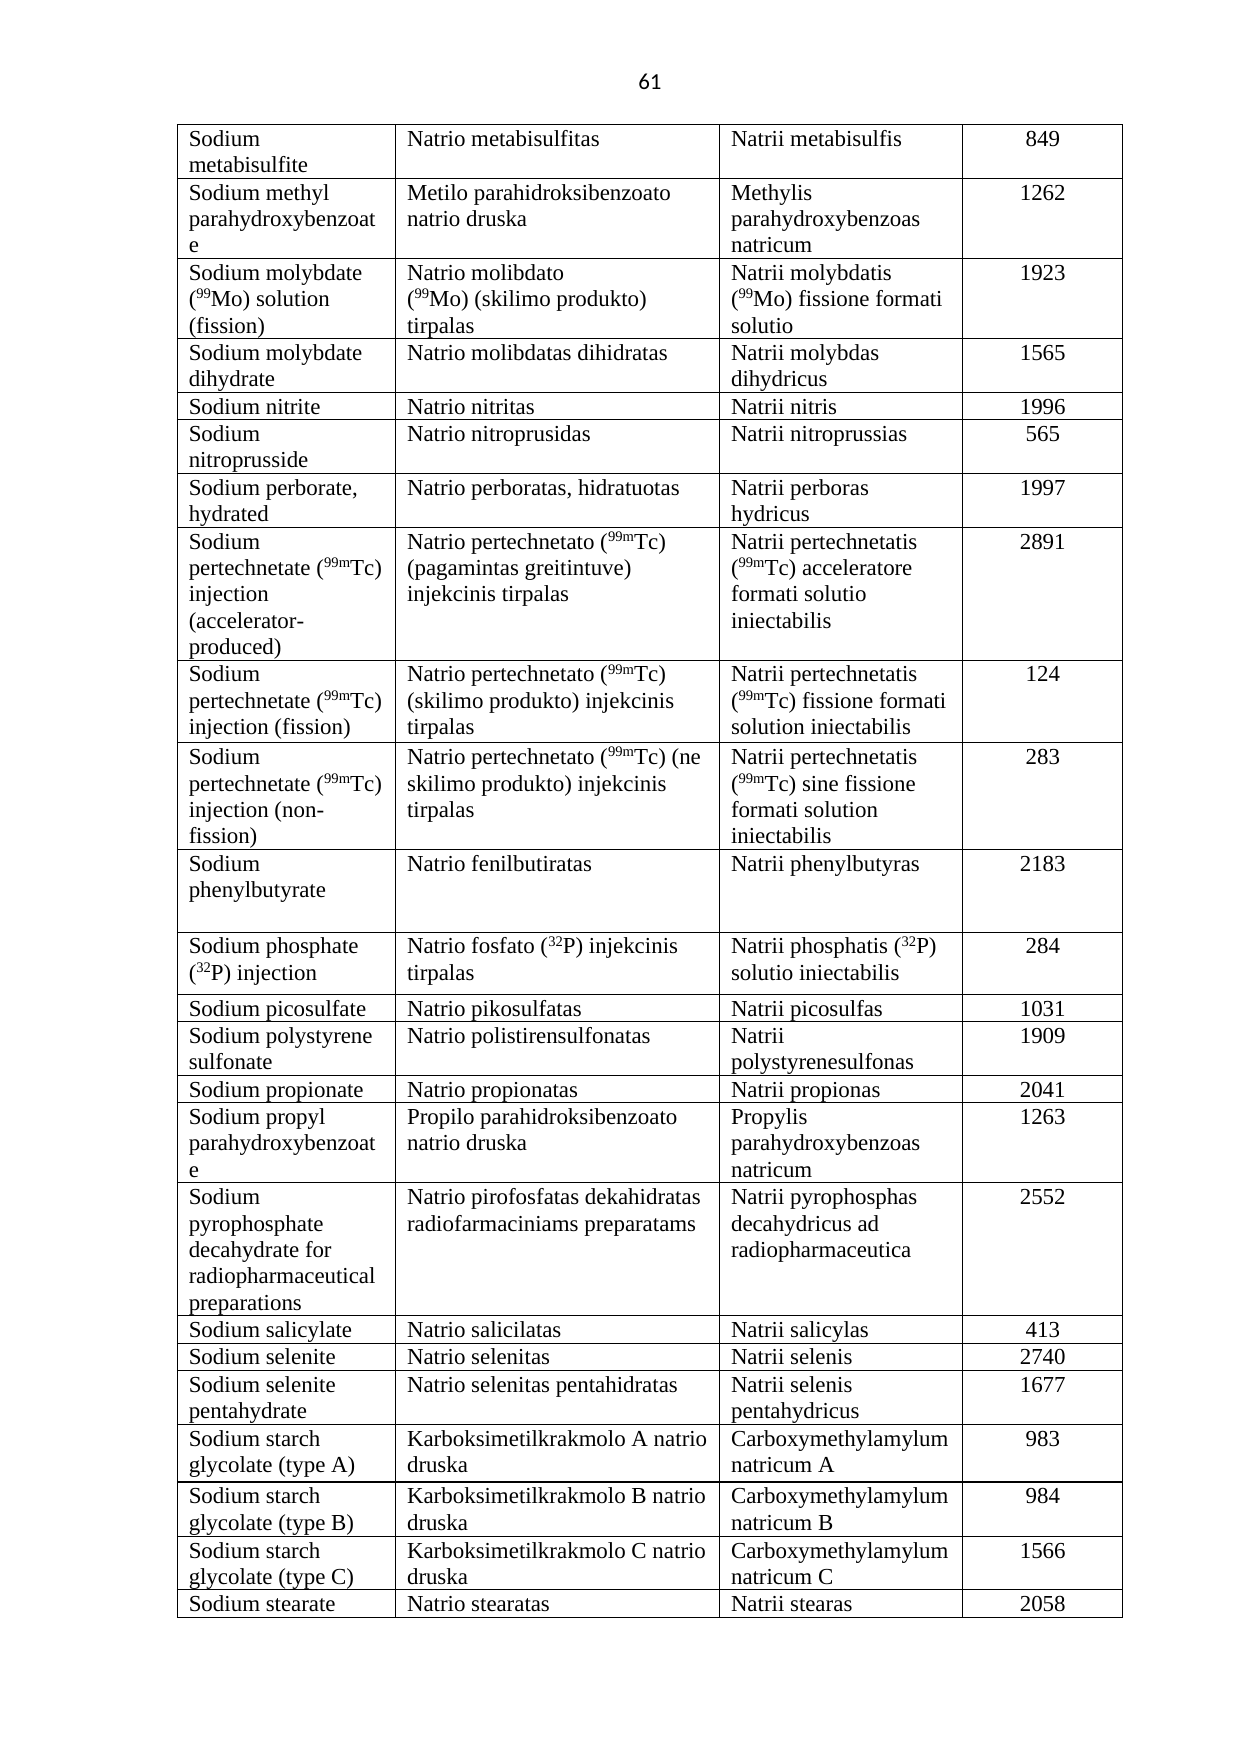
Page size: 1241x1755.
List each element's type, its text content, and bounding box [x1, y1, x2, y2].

table_cell Sodium selenite pentahydrate [178, 1371, 395, 1423]
table_cell 2058 [963, 1590, 1122, 1617]
table_cell Natrio pertechnetato (99mTc) (skilimo produkto) injekcinis tirpalas [396, 661, 719, 742]
table_cell Sodium metabisulfite [178, 125, 395, 178]
table_cell Natrii metabisulfis [720, 125, 962, 178]
table_cell 2740 [963, 1344, 1122, 1370]
table_cell Natrii stearas [720, 1590, 962, 1617]
table_cell Natrii nitris [720, 393, 962, 419]
table_cell Natrio molibdatas dihidratas [396, 339, 719, 392]
table_cell Karboksimetilkrakmolo B natrio druska [396, 1483, 719, 1536]
table_cell 1677 [963, 1371, 1122, 1423]
table_cell Natrii propionas [720, 1076, 962, 1102]
table_cell Sodium molybdate (99Mo) solution (fission) [178, 259, 395, 338]
table_cell Sodium salicylate [178, 1316, 395, 1342]
table_cell Sodium picosulfate [178, 995, 395, 1021]
table_cell Natrio perboratas, hidratuotas [396, 474, 719, 527]
table_cell 849 [963, 125, 1122, 178]
table_cell Natrio nitroprusidas [396, 420, 719, 473]
table_cell Natrii polystyrenesulfonas [720, 1022, 962, 1075]
table_cell Natrii pyrophosphas decahydricus ad radiopharmaceutica [720, 1183, 962, 1315]
table_cell 283 [963, 743, 1122, 849]
table_cell Sodium phosphate (32P) injection [178, 933, 395, 993]
table_cell 984 [963, 1483, 1122, 1536]
table_cell 1923 [963, 259, 1122, 338]
table_cell Sodium pertechnetate (99mTc) injection (accelerator-produced) [178, 528, 395, 659]
table_cell 1565 [963, 339, 1122, 392]
table_cell Natrii salicylas [720, 1316, 962, 1342]
table_cell Natrii perboras hydricus [720, 474, 962, 527]
table_cell 413 [963, 1316, 1122, 1342]
table_cell Natrii nitroprussias [720, 420, 962, 473]
table_cell Natrio propionatas [396, 1076, 719, 1102]
table_cell Natrii molybdatis (99Mo) fissione formati solutio [720, 259, 962, 338]
table_cell Natrii pertechnetatis (99mTc) sine fissione formati solution iniectabilis [720, 743, 962, 849]
table_cell 1031 [963, 995, 1122, 1021]
table_cell Natrio polistirensulfonatas [396, 1022, 719, 1075]
table_cell 1566 [963, 1537, 1122, 1589]
table_cell 2183 [963, 850, 1122, 932]
table_cell 284 [963, 933, 1122, 993]
table_cell Natrio fosfato (32P) injekcinis tirpalas [396, 933, 719, 993]
table_cell Sodium starch glycolate (type A) [178, 1425, 395, 1481]
table_cell Natrio fenilbutiratas [396, 850, 719, 932]
table_cell Propylis parahydroxybenzoas natricum [720, 1103, 962, 1182]
table_cell Carboxymethylamylum natricum A [720, 1425, 962, 1481]
table_cell 1909 [963, 1022, 1122, 1075]
table_cell Natrio selenitas pentahidratas [396, 1371, 719, 1423]
table_cell 1997 [963, 474, 1122, 527]
table_cell Natrii molybdas dihydricus [720, 339, 962, 392]
table_cell Natrio salicilatas [396, 1316, 719, 1342]
table_cell 983 [963, 1425, 1122, 1481]
table_cell Sodium nitrite [178, 393, 395, 419]
table_cell Natrio nitritas [396, 393, 719, 419]
table_cell Carboxymethylamylum natricum B [720, 1483, 962, 1536]
table_cell Sodium starch glycolate (type B) [178, 1483, 395, 1536]
table_cell Propilo parahidroksibenzoato natrio druska [396, 1103, 719, 1182]
table_cell Carboxymethylamylum natricum C [720, 1537, 962, 1589]
table_cell Metilo parahidroksibenzoato natrio druska [396, 179, 719, 258]
table_cell Methylis parahydroxybenzoas natricum [720, 179, 962, 258]
table_cell 124 [963, 661, 1122, 742]
table_cell Natrio pirofosfatas dekahidratas radiofarmaciniams preparatams [396, 1183, 719, 1315]
table_cell Natrio metabisulfitas [396, 125, 719, 178]
table_cell Natrio pikosulfatas [396, 995, 719, 1021]
table_cell Natrio stearatas [396, 1590, 719, 1617]
table_cell Sodium selenite [178, 1344, 395, 1370]
table_cell 2552 [963, 1183, 1122, 1315]
table_cell Sodium nitroprusside [178, 420, 395, 473]
table_cell Natrii selenis [720, 1344, 962, 1370]
table_cell Natrii phosphatis (32P) solutio iniectabilis [720, 933, 962, 993]
table_cell Sodium pyrophosphate decahydrate for radiopharmaceutical preparations [178, 1183, 395, 1315]
table_cell Natrii pertechnetatis (99mTc) acceleratore formati solutio iniectabilis [720, 528, 962, 659]
table_cell 1263 [963, 1103, 1122, 1182]
table_cell Sodium propionate [178, 1076, 395, 1102]
table_cell Natrii pertechnetatis (99mTc) fissione formati solution iniectabilis [720, 661, 962, 742]
table_cell Sodium phenylbutyrate [178, 850, 395, 932]
table_cell 1996 [963, 393, 1122, 419]
table_cell Natrii picosulfas [720, 995, 962, 1021]
table_cell 2041 [963, 1076, 1122, 1102]
table_cell Sodium pertechnetate (99mTc) injection (non-fission) [178, 743, 395, 849]
table_cell Natrio pertechnetato (99mTc) (pagamintas greitintuve) injekcinis tirpalas [396, 528, 719, 659]
table_cell Karboksimetilkrakmolo C natrio druska [396, 1537, 719, 1589]
table_cell Karboksimetilkrakmolo A natrio druska [396, 1425, 719, 1481]
table_cell Natrio pertechnetato (99mTc) (ne skilimo produkto) injekcinis tirpalas [396, 743, 719, 849]
table_cell Natrio molibdato (99Mo) (skilimo produkto) tirpalas [396, 259, 719, 338]
table_cell Sodium pertechnetate (99mTc) injection (fission) [178, 661, 395, 742]
table_cell Sodium starch glycolate (type C) [178, 1537, 395, 1589]
table_cell Sodium propyl parahydroxybenzoate [178, 1103, 395, 1182]
table_cell Natrii selenis pentahydricus [720, 1371, 962, 1423]
table_cell Sodium molybdate dihydrate [178, 339, 395, 392]
table_cell Sodium methyl parahydroxybenzoate [178, 179, 395, 258]
table_cell Natrii phenylbutyras [720, 850, 962, 932]
table_cell 2891 [963, 528, 1122, 659]
table_cell Sodium polystyrene sulfonate [178, 1022, 395, 1075]
table_cell Sodium stearate [178, 1590, 395, 1617]
table_cell Natrio selenitas [396, 1344, 719, 1370]
table_cell 1262 [963, 179, 1122, 258]
table_cell 565 [963, 420, 1122, 473]
table_cell Sodium perborate, hydrated [178, 474, 395, 527]
